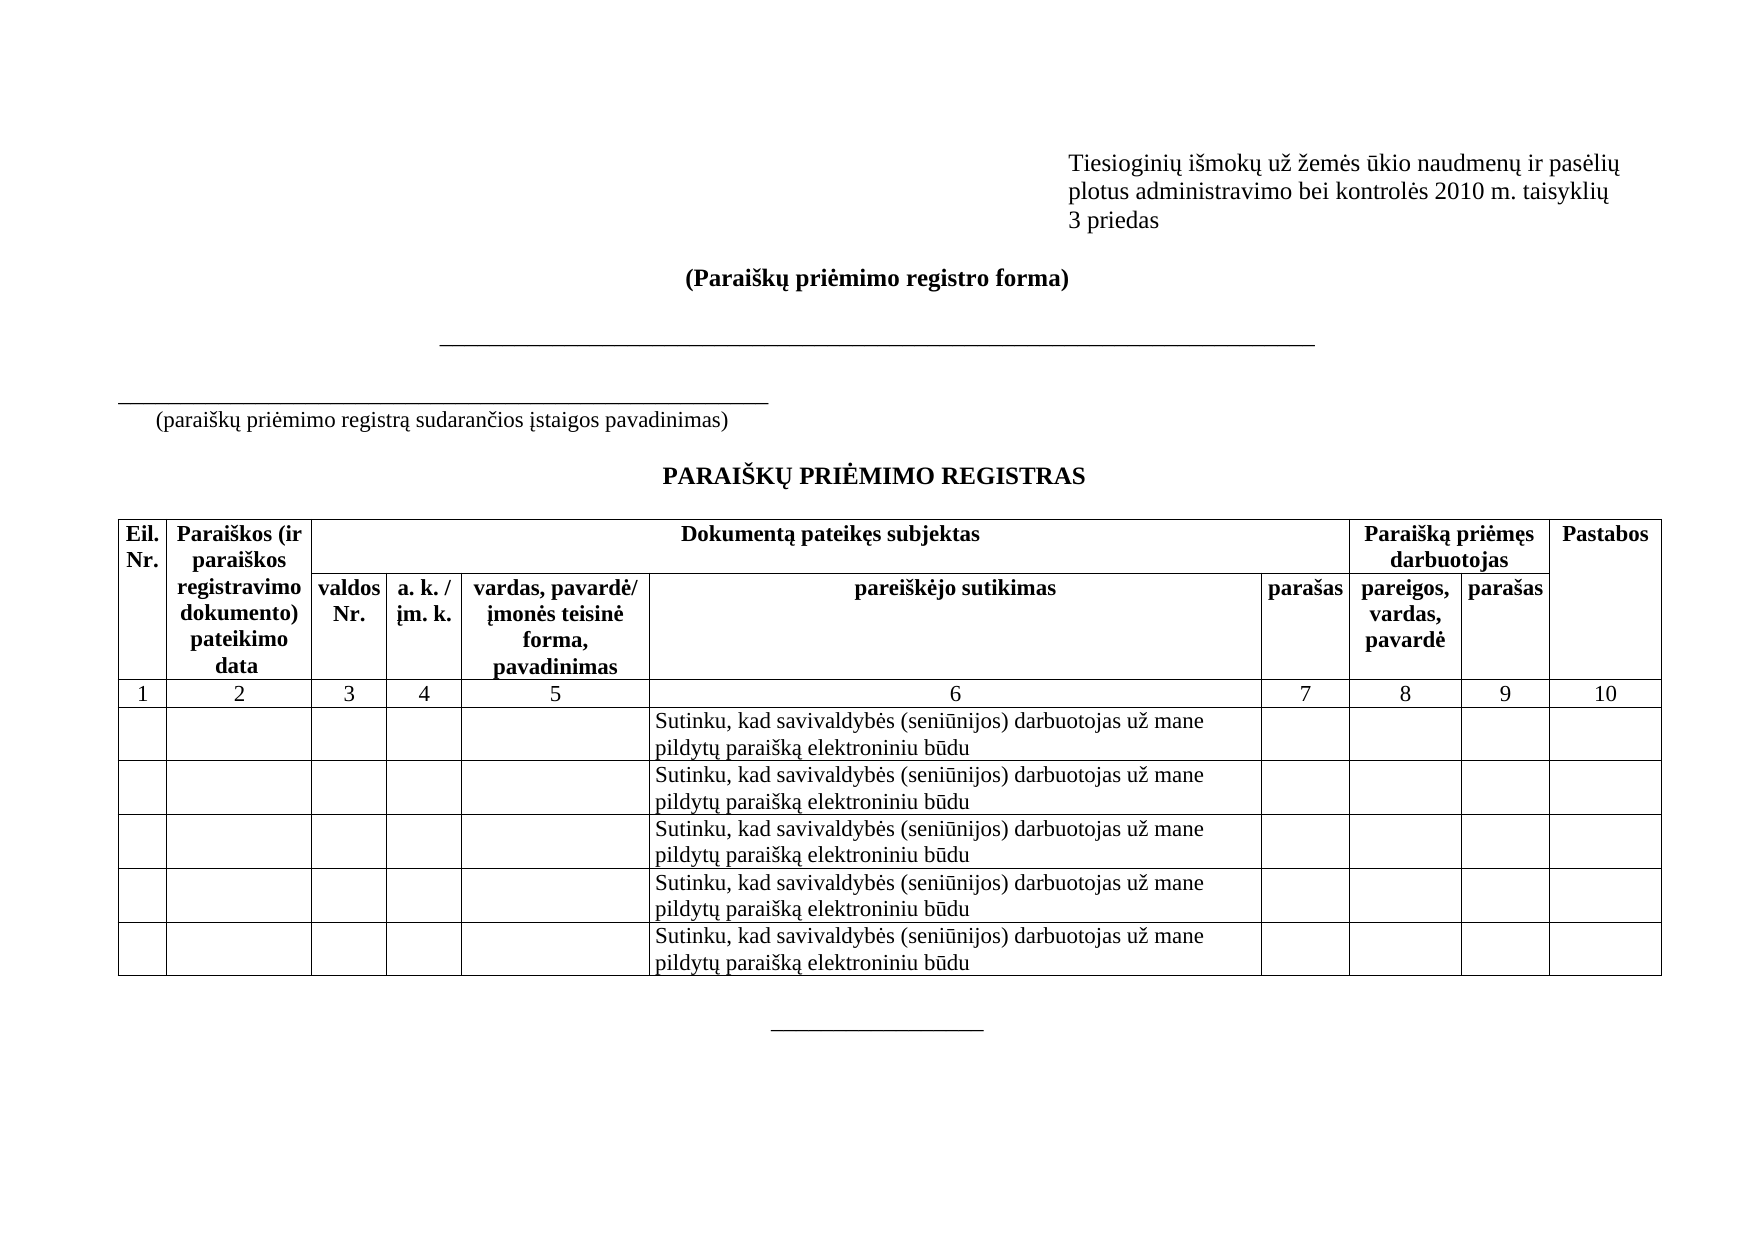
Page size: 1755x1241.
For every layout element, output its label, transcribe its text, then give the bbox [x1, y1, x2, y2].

text (paraiškų priėmimo registrą sudarančios įstaigos pavadinimas) [156, 406, 1636, 433]
table_cell vardas, pavardė/ įmonės teisinė forma, pavadinimas [462, 574, 649, 679]
table_cell [119, 761, 166, 814]
table_cell [1462, 708, 1549, 760]
table_cell [1262, 708, 1349, 760]
table_cell [1350, 869, 1461, 922]
text _________________ [118, 1005, 1636, 1034]
table_cell a. k. / įm. k. [387, 574, 461, 679]
table_cell [1462, 869, 1549, 922]
table_cell 5 [462, 680, 649, 707]
table_cell [1350, 761, 1461, 814]
text 3 priedas [1068, 205, 1636, 234]
table_cell [462, 923, 649, 975]
table_header Eil. Nr. [119, 520, 166, 679]
table_cell [1350, 708, 1461, 760]
table_cell 8 [1350, 680, 1461, 707]
table_cell [1262, 761, 1349, 814]
table_cell [462, 815, 649, 868]
table_cell 10 [1550, 680, 1661, 707]
table_cell Sutinku, kad savivaldybės (seniūnijos) darbuotojas už mane pildytų paraišką elektroniniu būdu [650, 815, 1261, 868]
table_cell pareigos, vardas, pavardė [1350, 574, 1461, 679]
table_cell [1462, 923, 1549, 975]
table_cell 2 [167, 680, 311, 707]
table_cell [312, 815, 386, 868]
text (Paraiškų priėmimo registro forma) [118, 263, 1636, 291]
table_cell [387, 869, 461, 922]
table_cell [1262, 815, 1349, 868]
table_cell [119, 708, 166, 760]
table_cell 4 [387, 680, 461, 707]
table_header Pastabos [1550, 520, 1661, 679]
table_cell [1550, 761, 1661, 814]
table_cell Sutinku, kad savivaldybės (seniūnijos) darbuotojas už mane pildytų paraišką elektroniniu būdu [650, 869, 1261, 922]
table_cell [1550, 815, 1661, 868]
table_cell [1550, 869, 1661, 922]
table_header Paraiškos (ir paraiškos registravimo dokumento) pateikimo data [167, 520, 311, 679]
table_cell 6 [650, 680, 1261, 707]
table_cell Sutinku, kad savivaldybės (seniūnijos) darbuotojas už mane pildytų paraišką elektroniniu būdu [650, 761, 1261, 814]
table_cell [462, 708, 649, 760]
table_cell [462, 869, 649, 922]
table_cell [312, 761, 386, 814]
table_cell [387, 761, 461, 814]
table_cell [1462, 761, 1549, 814]
text ______________________________________________________________________ [118, 320, 1636, 349]
table_cell [167, 761, 311, 814]
table_cell [387, 815, 461, 868]
table_cell Sutinku, kad savivaldybės (seniūnijos) darbuotojas už mane pildytų paraišką elektroniniu būdu [650, 923, 1261, 975]
table_cell [119, 815, 166, 868]
text Tiesioginių išmokų už žemės ūkio naudmenų ir pasėlių plotus administravimo bei kontrolės 2010 m. taisyklių [1068, 148, 1636, 205]
table_cell [119, 869, 166, 922]
table_cell [1350, 815, 1461, 868]
table_cell Sutinku, kad savivaldybės (seniūnijos) darbuotojas už mane pildytų paraišką elektroniniu būdu [650, 708, 1261, 760]
table_cell [312, 869, 386, 922]
table_cell [1262, 869, 1349, 922]
table_cell valdos Nr. [312, 574, 386, 679]
table_cell [1550, 923, 1661, 975]
table_cell [167, 708, 311, 760]
table_cell [1262, 923, 1349, 975]
table_header Paraišką priėmęs darbuotojas [1350, 520, 1549, 573]
table_cell [1350, 923, 1461, 975]
table_cell pareiškėjo sutikimas [650, 574, 1261, 679]
table_cell [387, 923, 461, 975]
table_cell 1 [119, 680, 166, 707]
table_cell [312, 708, 386, 760]
table_cell 3 [312, 680, 386, 707]
table_cell [312, 923, 386, 975]
table_cell [119, 923, 166, 975]
table_cell [1550, 708, 1661, 760]
table_cell [387, 708, 461, 760]
table_cell 9 [1462, 680, 1549, 707]
table_cell [167, 923, 311, 975]
table_cell 7 [1262, 680, 1349, 707]
table_cell [167, 869, 311, 922]
text PARAIŠKŲ PRIĖMIMO REGISTRAS [118, 461, 1636, 490]
table_cell [167, 815, 311, 868]
table_header Dokumentą pateikęs subjektas [312, 520, 1349, 573]
table_cell parašas [1262, 574, 1349, 679]
table_cell [1462, 815, 1549, 868]
table_cell parašas [1462, 574, 1549, 679]
table_cell [462, 761, 649, 814]
text ____________________________________________________ [118, 378, 1636, 406]
